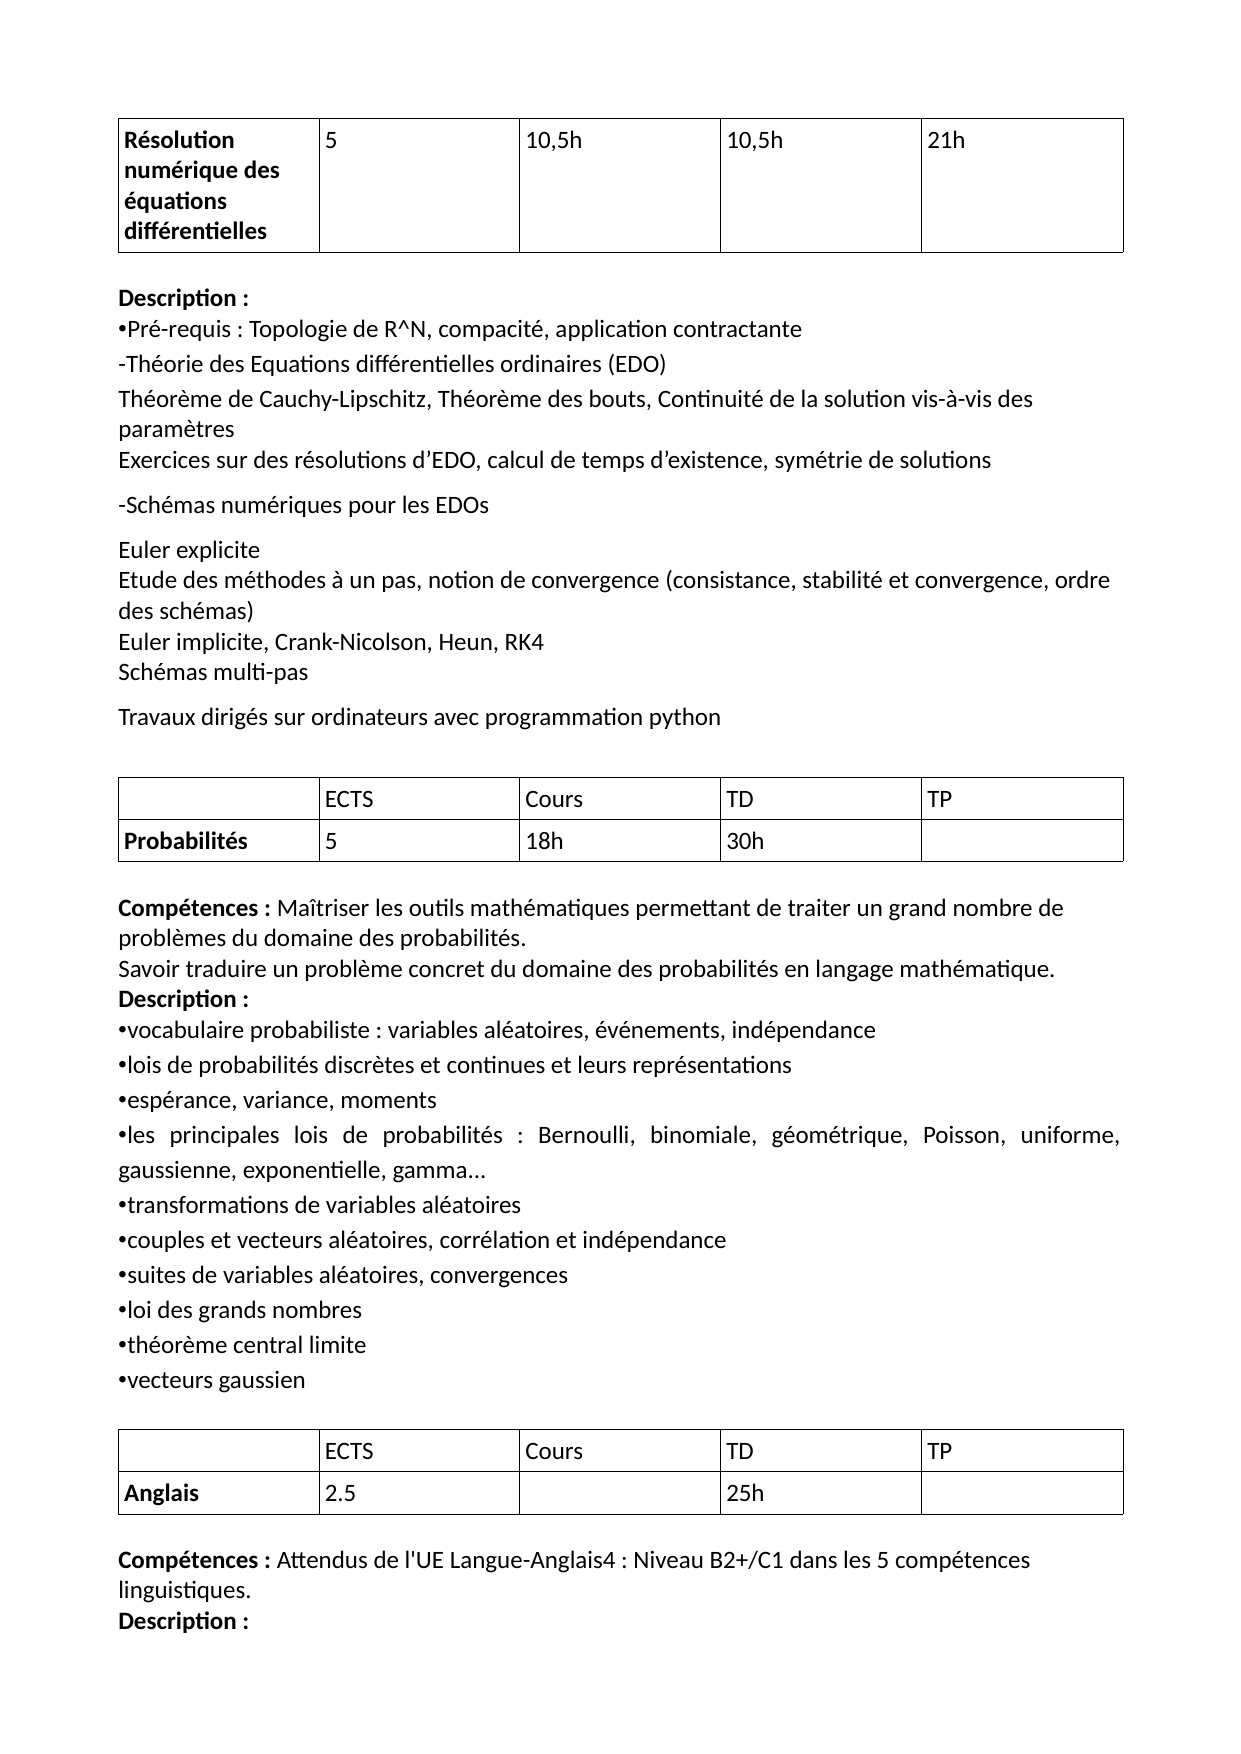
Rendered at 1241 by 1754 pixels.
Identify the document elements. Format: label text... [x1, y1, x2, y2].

list suites de variables aléatoires, convergences [118, 1259, 1122, 1289]
table_cell 30h [721, 820, 921, 861]
table_header TP [922, 1430, 1123, 1471]
table_cell 21h [922, 119, 1123, 252]
list espérance, variance, moments [118, 1084, 1122, 1114]
table_cell [922, 1472, 1123, 1513]
list transformations de variables aléatoires [118, 1189, 1122, 1219]
table_cell 25h [721, 1472, 921, 1513]
table_header Cours [520, 778, 720, 819]
table_header TP [922, 778, 1123, 819]
table_header [119, 1430, 319, 1471]
table_cell 10,5h [520, 119, 720, 252]
list les principales lois de probabilités : Bernoulli, binomiale, géométrique, Poisson, uniforme, gaussienne, exponentielle, gamma... [118, 1119, 1122, 1184]
table_header ECTS [320, 778, 519, 819]
table_cell Anglais [119, 1472, 319, 1513]
table_cell [520, 1472, 720, 1513]
text Euler explicite Etude des méthodes à un pas, notion de convergence (consistance, stabilité et convergence, ordre des schémas) Euler implicite, Crank-Nicolson, Heun, RK4 Schémas multi-pas [118, 534, 1122, 687]
table_header [119, 778, 319, 819]
table_cell 5 [320, 119, 519, 252]
text Travaux dirigés sur ordinateurs avec programmation python [118, 701, 1122, 732]
text Description : [118, 282, 1122, 313]
table_header TD [721, 1430, 921, 1471]
list théorème central limite [118, 1329, 1122, 1359]
table_cell 2,5 [320, 1472, 519, 1513]
table_cell Probabilités [119, 820, 319, 861]
table_cell [922, 820, 1123, 861]
text Compétences : Maîtriser les outils mathématiques permettant de traiter un grand nombre de problèmes du domaine des probabilités. Savoir traduire un problème concret du domaine des probabilités en langage mathématique. Description : [118, 892, 1122, 1014]
text Théorème de Cauchy-Lipschitz, Théorème des bouts, Continuité de la solution vis-à-vis des paramètres Exercices sur des résolutions d’EDO, calcul de temps d’existence, symétrie de solutions [118, 383, 1122, 474]
table_header Cours [520, 1430, 720, 1471]
table_cell 5 [320, 820, 519, 861]
table_cell 18h [520, 820, 720, 861]
list vocabulaire probabiliste : variables aléatoires, événements, indépendance [118, 1014, 1122, 1044]
table_cell Résolution numérique des équations différentielles [119, 119, 319, 252]
list Pré-requis : Topologie de R^N, compacité, application contractante -Théorie des Equations différentielles ordinaires (EDO) [118, 313, 1122, 378]
text -Schémas numériques pour les EDOs [118, 489, 1122, 519]
list couples et vecteurs aléatoires, corrélation et indépendance [118, 1224, 1122, 1254]
table_header ECTS [320, 1430, 519, 1471]
table_header TD [721, 778, 921, 819]
list loi des grands nombres [118, 1294, 1122, 1324]
list vecteurs gaussien [118, 1364, 1122, 1394]
table_cell 10,5h [721, 119, 921, 252]
list lois de probabilités discrètes et continues et leurs représentations [118, 1049, 1122, 1079]
text Compétences : Attendus de l'UE Langue-Anglais4 : Niveau B2+/C1 dans les 5 compétences linguistiques. Description : [118, 1544, 1122, 1636]
